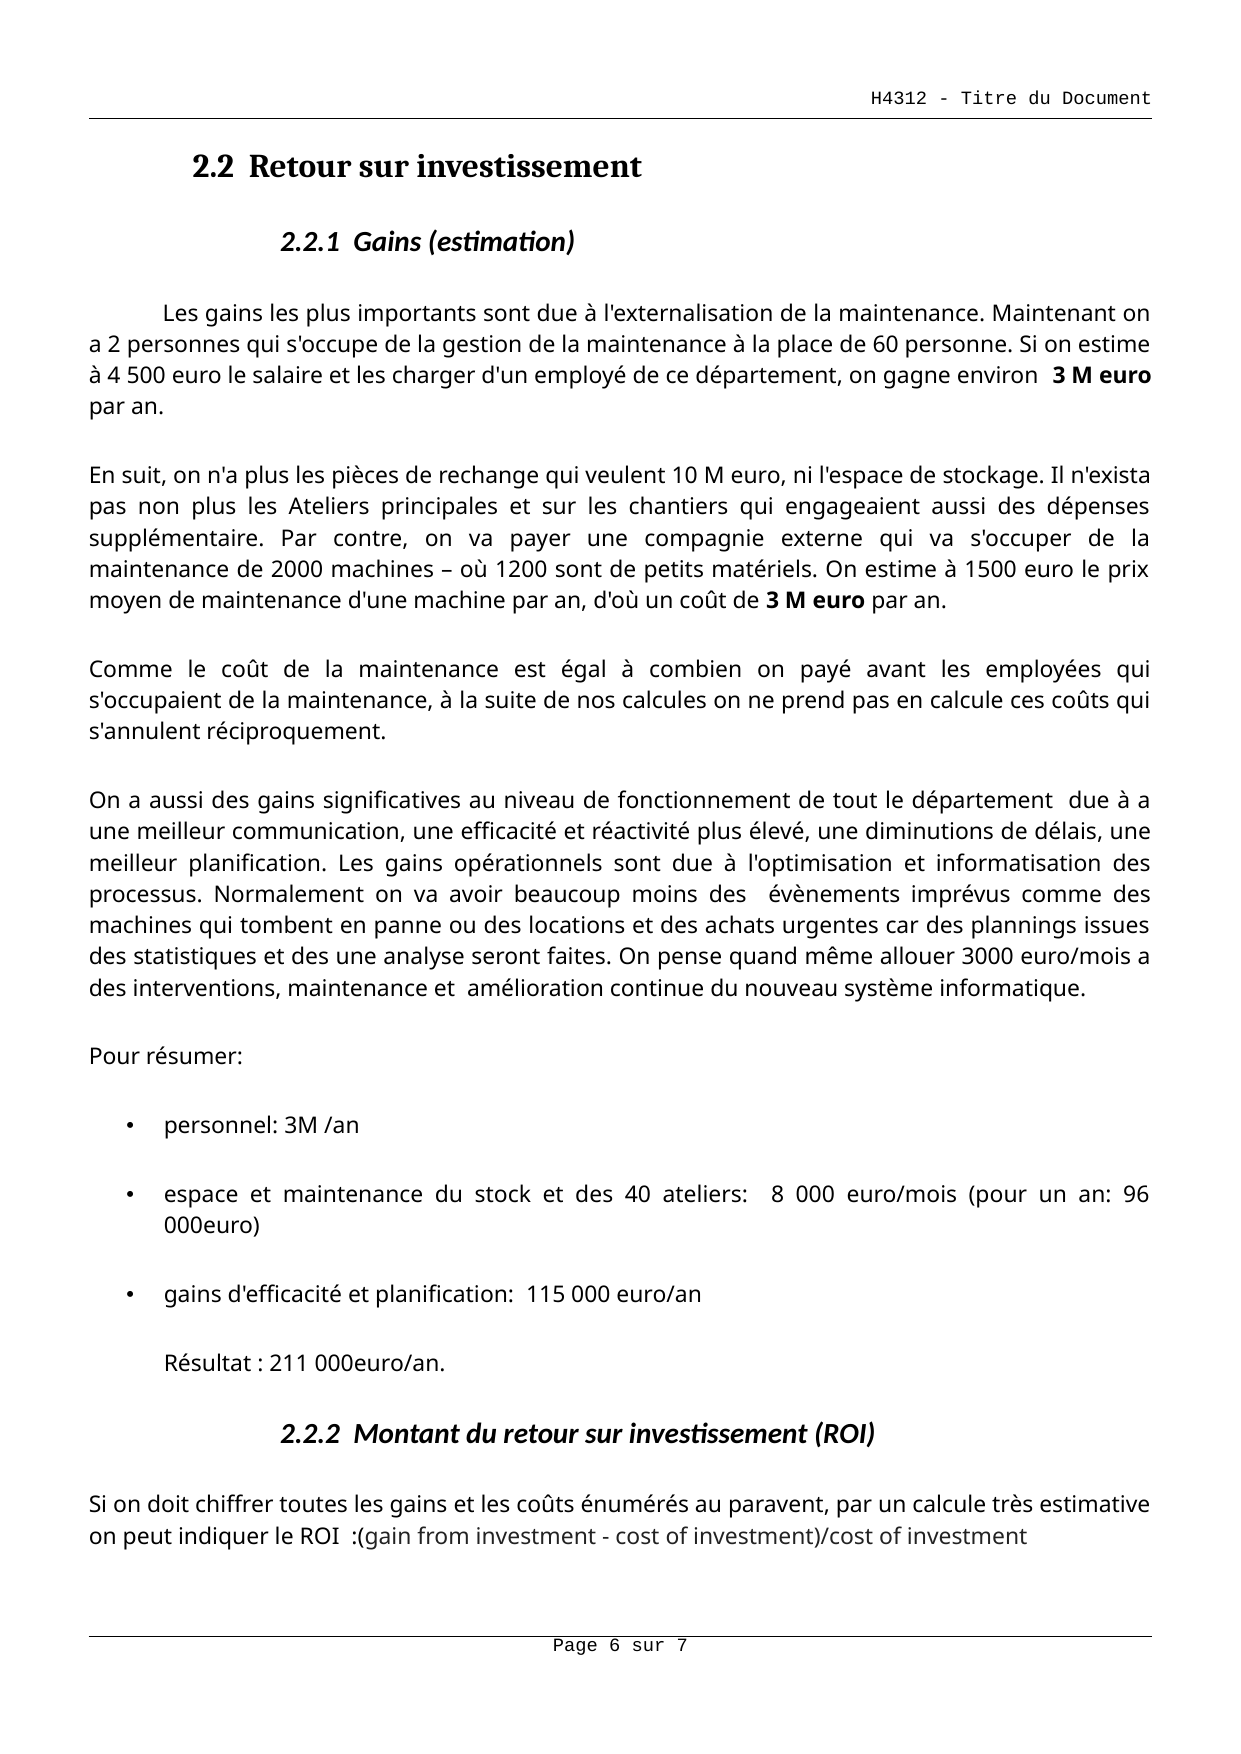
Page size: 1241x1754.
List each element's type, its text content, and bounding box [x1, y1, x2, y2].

list personnel: 3M /an [126, 1109, 1152, 1140]
text Si on doit chiffrer toutes les gains et les coûts énumérés au paravent, par un calcule très estimative on peut indiquer le ROI :(gain from investment - cost of investment)/cost of investment [88, 1488, 1152, 1551]
text Pour résumer: [88, 1040, 1152, 1071]
list gains d'efficacité et planification: 115 000 euro/an [126, 1278, 1152, 1309]
list Résultat : 211 000euro/an. [126, 1346, 1152, 1378]
text On a aussi des gains significatives au niveau de fonctionnement de tout le département due à a une meilleur communication, une efficacité et réactivité plus élevé, une diminutions de délais, une meilleur planification. Les gains opérationnels sont due à l'optimisation et informatisation des processus. Normalement on va avoir beaucoup moins des évènements imprévus comme des machines qui tombent en panne ou des locations et des achats urgentes car des plannings issues des statistiques et des une analyse seront faites. On pense quand même allouer 3000 euro/mois a des interventions, maintenance et amélioration continue du nouveau système informatique. [88, 784, 1152, 1003]
text Comme le coût de la maintenance est égal à combien on payé avant les employées qui s'occupaient de la maintenance, à la suite de nos calcules on ne prend pas en calcule ces coûts qui s'annulent réciproquement. [88, 653, 1152, 746]
text Les gains les plus importants sont due à l'externalisation de la maintenance. Maintenant on a 2 personnes qui s'occupe de la gestion de la maintenance à la place de 60 personne. Si on estime à 4 500 euro le salaire et les charger d'un employé de ce département, on gagne environ 3 M euro par an. [88, 296, 1152, 421]
subtitle Gains (estimation) [280, 223, 1152, 259]
subtitle Montant du retour sur investissement (ROI) [280, 1415, 1152, 1451]
list espace et maintenance du stock et des 40 ateliers: 8 000 euro/mois (pour un an: 96 000euro) [126, 1178, 1152, 1240]
subtitle Retour sur investissement [133, 147, 1152, 186]
text En suit, on n'a plus les pièces de rechange qui veulent 10 M euro, ni l'espace de stockage. Il n'exista pas non plus les Ateliers principales et sur les chantiers qui engageaient aussi des dépenses supplémentaire. Par contre, on va payer une compagnie externe qui va s'occuper de la maintenance de 2000 machines – où 1200 sont de petits matériels. On estime à 1500 euro le prix moyen de maintenance d'une machine par an, d'où un coût de 3 M euro par an. [88, 459, 1152, 615]
